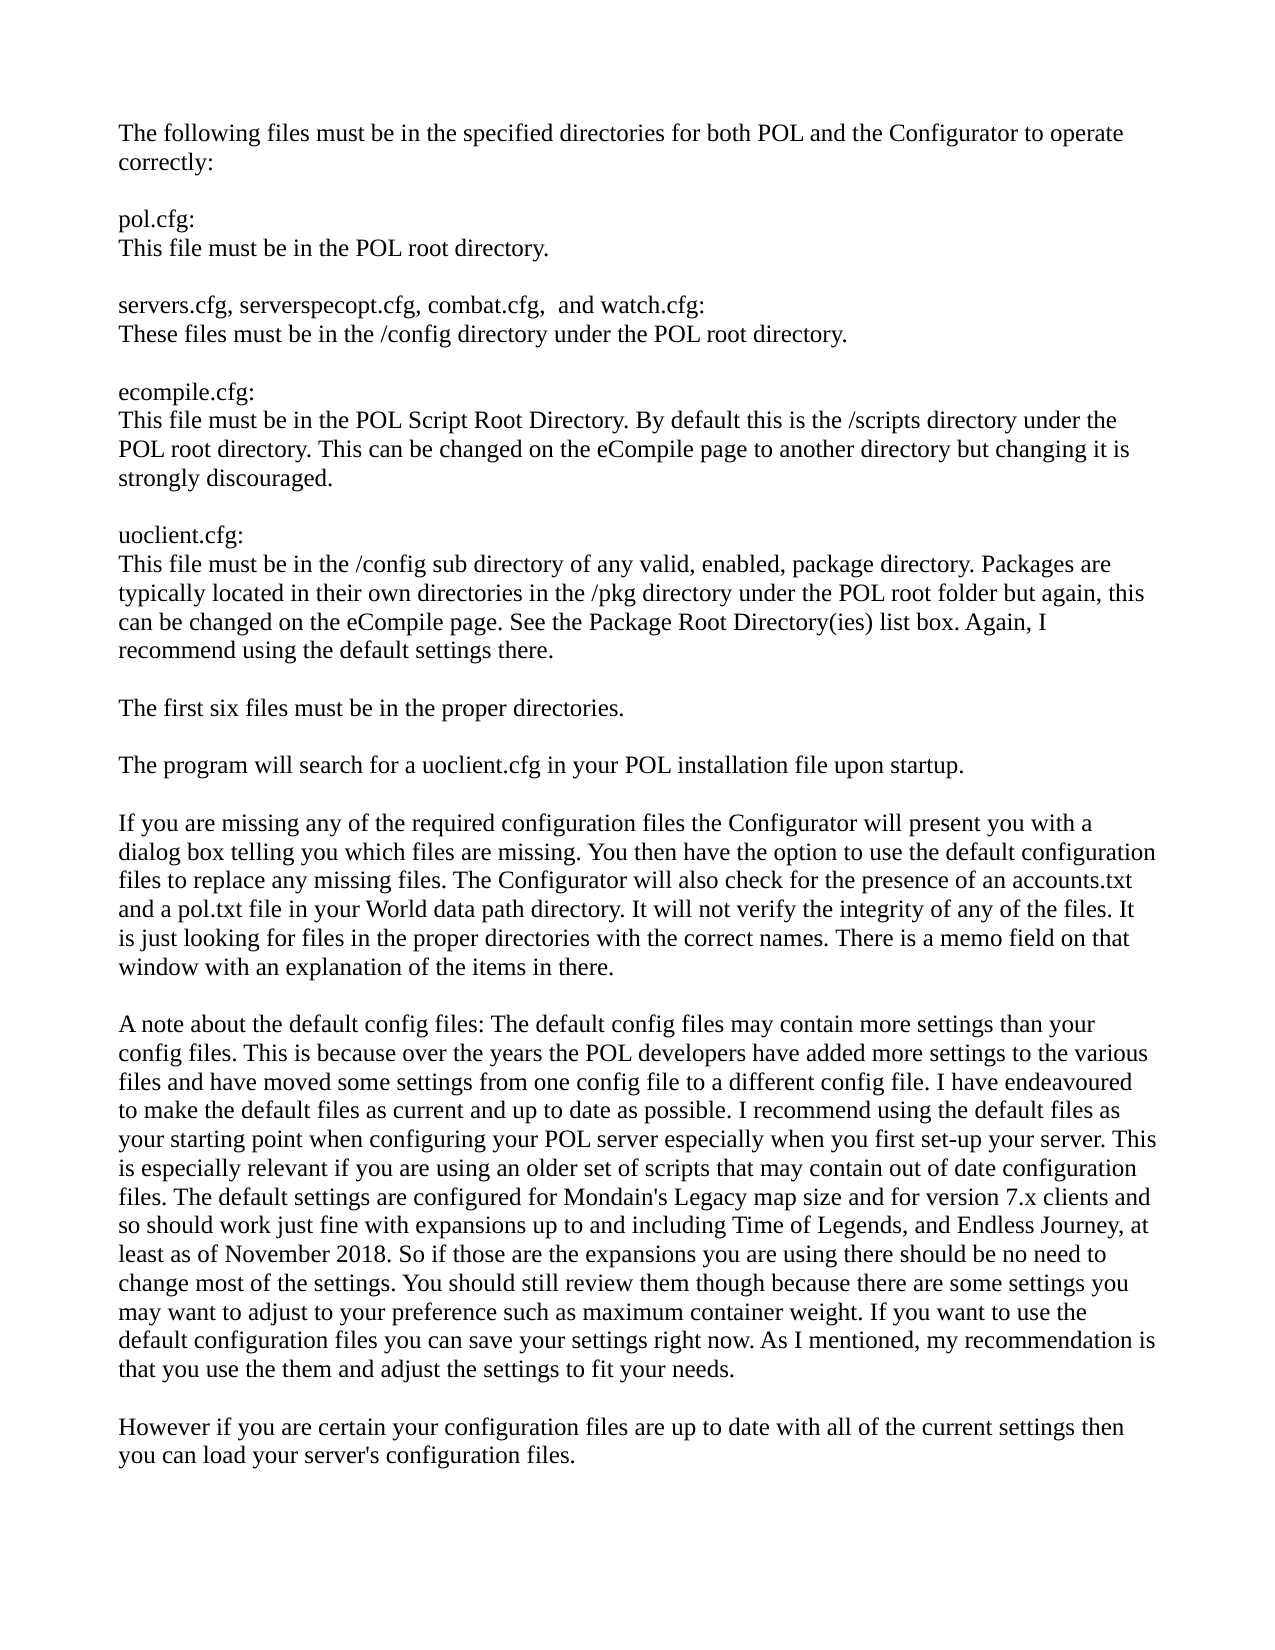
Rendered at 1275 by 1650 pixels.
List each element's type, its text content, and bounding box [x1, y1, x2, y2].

text The first six files must be in the proper directories. [118, 693, 1157, 722]
text However if you are certain your configuration files are up to date with all of the current settings then you can load your server's configuration files. [118, 1412, 1157, 1469]
text The following files must be in the specified directories for both POL and the Configurator to operate correctly: [118, 118, 1157, 176]
text These files must be in the /config directory under the POL root directory. [118, 319, 1157, 348]
text This file must be in the /config sub directory of any valid, enabled, package directory. Packages are typically located in their own directories in the /pkg directory under the POL root folder but again, this can be changed on the eCompile page. See the Package Root Directory(ies) list box. Again, I recommend using the default settings there. [118, 549, 1157, 664]
text If you are missing any of the required configuration files the Configurator will present you with a dialog box telling you which files are missing. You then have the option to use the default configuration files to replace any missing files. The Configurator will also check for the presence of an accounts.txt and a pol.txt file in your World data path directory. It will not verify the integrity of any of the files. It is just looking for files in the proper directories with the correct names. There is a memo field on that window with an explanation of the items in there. [118, 808, 1157, 981]
text servers.cfg, serverspecopt.cfg, combat.cfg, and watch.cfg: [118, 291, 1157, 319]
text A note about the default config files: The default config files may contain more settings than your config files. This is because over the years the POL developers have added more settings to the various files and have moved some settings from one config file to a different config file. I have endeavoured to make the default files as current and up to date as possible. I recommend using the default files as your starting point when configuring your POL server especially when you first set-up your server. This is especially relevant if you are using an older set of scripts that may contain out of date configuration files. The default settings are configured for Mondain's Legacy map size and for version 7.x clients and so should work just fine with expansions up to and including Time of Legends, and Endless Journey, at least as of November 2018. So if those are the expansions you are using there should be no need to change most of the settings. You should still review them though because there are some settings you may want to adjust to your preference such as maximum container weight. If you want to use the default configuration files you can save your settings right now. As I mentioned, my recommendation is that you use the them and adjust the settings to fit your needs. [118, 1009, 1157, 1383]
text pol.cfg: [118, 204, 1157, 233]
text The program will search for a uoclient.cfg in your POL installation file upon startup. [118, 751, 1157, 779]
text uoclient.cfg: [118, 521, 1157, 549]
text ecompile.cfg: [118, 377, 1157, 406]
text This file must be in the POL root directory. [118, 233, 1157, 262]
text This file must be in the POL Script Root Directory. By default this is the /scripts directory under the POL root directory. This can be changed on the eCompile page to another directory but changing it is strongly discouraged. [118, 406, 1157, 492]
